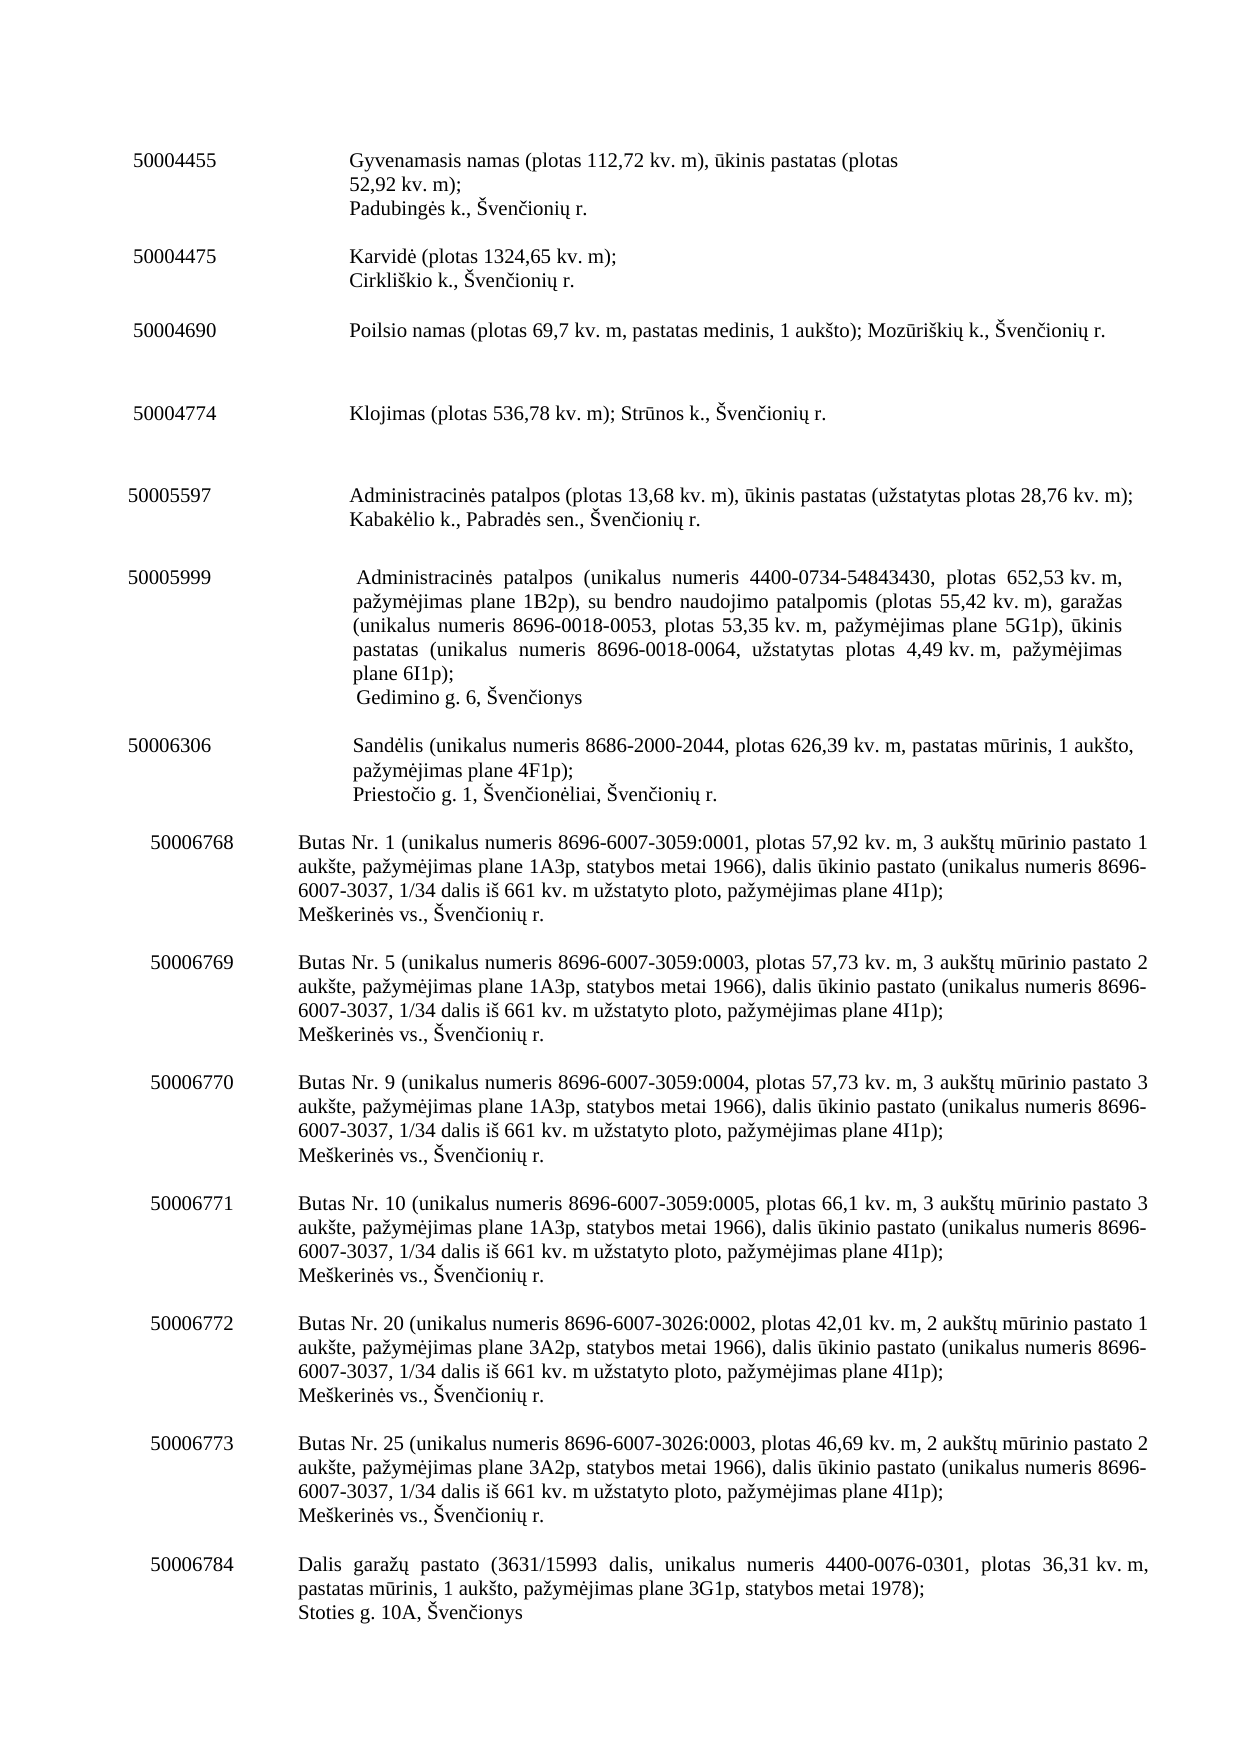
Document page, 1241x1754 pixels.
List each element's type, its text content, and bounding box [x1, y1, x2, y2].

table_cell [1155, 565, 1160, 733]
table_cell [101, 1191, 116, 1311]
table_cell [101, 1070, 116, 1191]
table_cell [116, 950, 122, 1070]
table_cell Sandėlis (unikalus numeris 8686-2000-2044, plotas 626,39 kv. m, pastatas mūrinis, 1 aukšto, pažymėjimas plane 4F1p); Priestočio g. 1, Švenčionėliai, Švenčionių r. [338, 734, 1145, 830]
table_cell 50004690 [116, 318, 338, 401]
table_cell [1018, 148, 1063, 220]
table_cell [1088, 148, 1093, 220]
table_cell [1160, 1311, 1190, 1431]
table_cell [122, 1431, 135, 1552]
table_cell [1145, 565, 1155, 733]
table_cell [122, 1311, 135, 1431]
table_cell [101, 244, 116, 294]
table_cell [116, 1191, 122, 1311]
table_cell [1155, 483, 1160, 565]
table_cell [1190, 734, 1211, 830]
table_cell [1160, 1191, 1190, 1311]
table_cell [1190, 148, 1211, 220]
table_cell [122, 1191, 135, 1311]
table_cell [1155, 318, 1160, 401]
table_cell [1190, 1070, 1211, 1191]
table_cell [122, 950, 135, 1070]
table_cell [101, 483, 116, 565]
table_cell [116, 1311, 122, 1431]
table_cell [1063, 244, 1088, 294]
table_cell [1145, 734, 1155, 830]
table_cell [1190, 244, 1211, 294]
table_cell Poilsio namas (plotas 69,7 kv. m, pastatas medinis, 1 aukšto); Mozūriškių k., Švenčionių r. [338, 318, 1145, 401]
table_cell [101, 220, 116, 244]
table_cell [116, 830, 122, 950]
table_cell [1160, 565, 1190, 733]
table_cell [1088, 244, 1093, 294]
table_cell [1190, 220, 1211, 244]
table_cell [1190, 950, 1211, 1070]
table_cell [1155, 244, 1160, 294]
table_cell [1190, 830, 1211, 950]
table_cell [101, 830, 116, 950]
table_cell [338, 565, 349, 733]
table_cell [101, 148, 116, 220]
table_cell [101, 734, 116, 830]
table_cell [1190, 1431, 1211, 1552]
table_cell [1190, 318, 1211, 401]
table_cell [1160, 220, 1190, 244]
table_cell [1160, 1070, 1190, 1191]
table_cell 50004475 [116, 244, 338, 294]
table_cell 50006771 Butas Nr. 10 (unikalus numeris 8696-6007-3059:0005, plotas 66,1 kv. m, 3 aukštų mūrinio pastato 3 aukšte, pažymėjimas plane 1A3p, statybos metai 1966), dalis ūkinio pastato (unikalus numeris 8696-6007-3037, 1/34 dalis iš 661 kv. m užstatyto ploto, pažymėjimas plane 4I1p); Meškerinės vs., Švenčionių r. [135, 1191, 1160, 1311]
table_cell [1160, 294, 1190, 318]
table_cell [1190, 565, 1211, 733]
table_cell [122, 1552, 135, 1648]
table_cell [101, 565, 116, 733]
table_cell 50006772 Butas Nr. 20 (unikalus numeris 8696-6007-3026:0002, plotas 42,01 kv. m, 2 aukštų mūrinio pastato 1 aukšte, pažymėjimas plane 3A2p, statybos metai 1966), dalis ūkinio pastato (unikalus numeris 8696-6007-3037, 1/34 dalis iš 661 kv. m užstatyto ploto, pažymėjimas plane 4I1p); Meškerinės vs., Švenčionių r. [135, 1311, 1160, 1431]
table_cell [101, 401, 116, 483]
table_cell [116, 1552, 122, 1648]
table_cell 50006773 Butas Nr. 25 (unikalus numeris 8696-6007-3026:0003, plotas 46,69 kv. m, 2 aukštų mūrinio pastato 2 aukšte, pažymėjimas plane 3A2p, statybos metai 1966), dalis ūkinio pastato (unikalus numeris 8696-6007-3037, 1/34 dalis iš 661 kv. m užstatyto ploto, pažymėjimas plane 4I1p); Meškerinės vs., Švenčionių r. [135, 1431, 1160, 1552]
table_cell 50006769 Butas Nr. 5 (unikalus numeris 8696-6007-3059:0003, plotas 57,73 kv. m, 3 aukštų mūrinio pastato 2 aukšte, pažymėjimas plane 1A3p, statybos metai 1966), dalis ūkinio pastato (unikalus numeris 8696-6007-3037, 1/34 dalis iš 661 kv. m užstatyto ploto, pažymėjimas plane 4I1p); Meškerinės vs., Švenčionių r. [135, 950, 1160, 1070]
table_cell [1155, 401, 1160, 483]
table_cell [1093, 148, 1136, 220]
table_cell [1155, 148, 1160, 220]
table_cell Administracinės patalpos (plotas 13,68 kv. m), ūkinis pastatas (užstatytas plotas 28,76 kv. m); Kabakėlio k., Pabradės sen., Švenčionių r. [338, 483, 1145, 565]
table_cell [1160, 950, 1190, 1070]
table_cell [101, 1311, 116, 1431]
table_cell [1145, 318, 1155, 401]
table_cell [1160, 318, 1190, 401]
table_cell [116, 220, 1145, 244]
table_cell [1160, 148, 1190, 220]
table_cell [101, 1552, 116, 1648]
table_cell [101, 294, 116, 318]
table_cell [1145, 148, 1155, 220]
table_cell 50005597 [116, 483, 338, 565]
table_cell [1145, 401, 1155, 483]
table_cell [1018, 244, 1063, 294]
table_cell [101, 1431, 116, 1552]
table_cell 50004774 [116, 401, 338, 483]
table_cell 50006770 Butas Nr. 9 (unikalus numeris 8696-6007-3059:0004, plotas 57,73 kv. m, 3 aukštų mūrinio pastato 3 aukšte, pažymėjimas plane 1A3p, statybos metai 1966), dalis ūkinio pastato (unikalus numeris 8696-6007-3037, 1/34 dalis iš 661 kv. m užstatyto ploto, pažymėjimas plane 4I1p); Meškerinės vs., Švenčionių r. [135, 1070, 1160, 1191]
table_cell [1155, 734, 1160, 830]
table_cell [116, 294, 1145, 318]
table_cell [1145, 244, 1155, 294]
table_cell [122, 830, 135, 950]
table_cell [1155, 220, 1160, 244]
table_cell 50004455 [116, 148, 338, 220]
table_cell [1190, 1552, 1211, 1648]
table_cell 50006784 Dalis garažų pastato (3631/15993 dalis, unikalus numeris 4400-0076-0301, plotas 36,31 kv. m, pastatas mūrinis, 1 aukšto, pažymėjimas plane 3G1p, statybos metai 1978); Stoties g. 10A, Švenčionys [135, 1552, 1160, 1648]
table_cell [1160, 1552, 1190, 1648]
table_cell [1190, 401, 1211, 483]
table_cell [1190, 1311, 1211, 1431]
table_cell [1134, 565, 1145, 733]
table_cell Karvidė (plotas 1324,65 kv. m); Cirkliškio k., Švenčionių r. [338, 244, 1018, 294]
table_cell [1136, 148, 1145, 220]
table_cell [1160, 1431, 1190, 1552]
table_cell Gyvenamasis namas (plotas 112,72 kv. m), ūkinis pastatas (plotas 52,92 kv. m); Padubingės k., Švenčionių r. [338, 148, 1018, 220]
table_cell [1160, 401, 1190, 483]
table_cell [1160, 734, 1190, 830]
table_cell [1160, 830, 1190, 950]
table_cell [1136, 244, 1145, 294]
table_cell [1145, 483, 1155, 565]
table_cell [1190, 1191, 1211, 1311]
table_header Administracinės patalpos (unikalus numeris 4400-0734-54843430, plotas 652,53 kv. m, pažymėjimas plane 1B2p), su bendro naudojimo patalpomis (plotas 55,42 kv. m), garažas (unikalus numeris 8696-0018-0053, plotas 53,35 kv. m, pažymėjimas plane 5G1p), ūkinis pastatas (unikalus numeris 8696-0018-0064, užstatytas plotas 4,49 kv. m, pažymėjimas plane 6I1p); Gedimino g. 6, Švenčionys [349, 565, 1134, 733]
table_cell Klojimas (plotas 536,78 kv. m); Strūnos k., Švenčionių r. [338, 401, 1145, 483]
table_cell [101, 950, 116, 1070]
table_cell [122, 1070, 135, 1191]
table_cell 50006306 [116, 734, 338, 830]
table_cell [101, 318, 116, 401]
table_cell [1160, 483, 1190, 565]
table_cell [1145, 294, 1155, 318]
table_cell [1160, 244, 1190, 294]
table_cell [1063, 148, 1088, 220]
table_cell [116, 1431, 122, 1552]
table_cell 50005999 [116, 565, 338, 733]
table_cell [116, 1070, 122, 1191]
table_cell [1145, 220, 1155, 244]
table_cell [1190, 294, 1211, 318]
table_cell [1190, 483, 1211, 565]
table_cell 50006768 Butas Nr. 1 (unikalus numeris 8696-6007-3059:0001, plotas 57,92 kv. m, 3 aukštų mūrinio pastato 1 aukšte, pažymėjimas plane 1A3p, statybos metai 1966), dalis ūkinio pastato (unikalus numeris 8696-6007-3037, 1/34 dalis iš 661 kv. m užstatyto ploto, pažymėjimas plane 4I1p); Meškerinės vs., Švenčionių r. [135, 830, 1160, 950]
table_cell [1093, 244, 1136, 294]
table_cell [1155, 294, 1160, 318]
